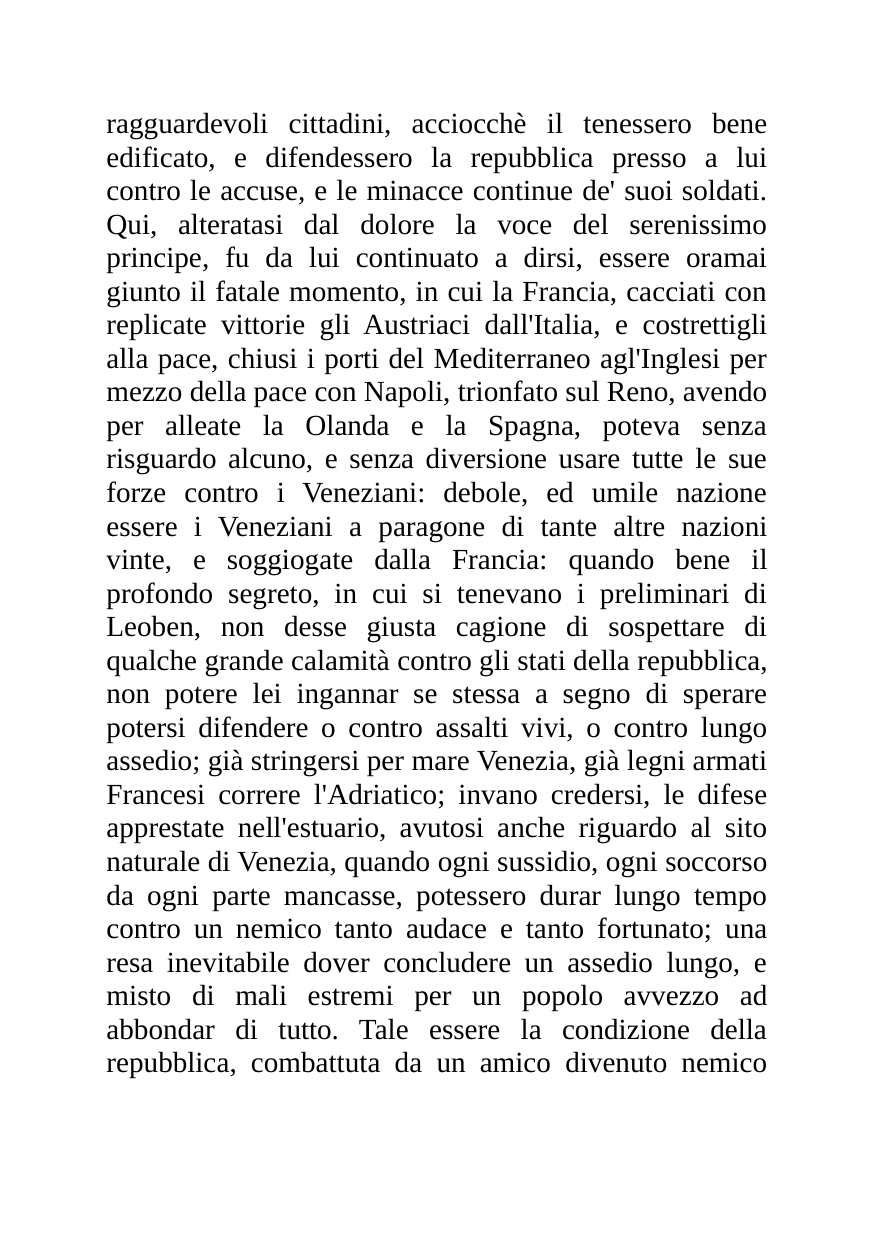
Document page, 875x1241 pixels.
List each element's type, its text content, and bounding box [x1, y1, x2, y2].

text ragguardevoli cittadini, acciocchè il tenessero bene edificato, e difendessero la repubblica presso a lui contro le accuse, e le minacce continue de' suoi soldati. Qui, alteratasi dal dolore la voce del serenissimo principe, fu da lui continuato a dirsi, essere oramai giunto il fatale momento, in cui la Francia, cacciati con replicate vittorie gli Austriaci dall'Italia, e costrettigli alla pace, chiusi i porti del Mediterraneo agl'Inglesi per mezzo della pace con Napoli, trionfato sul Reno, avendo per alleate la Olanda e la Spagna, poteva senza risguardo alcuno, e senza diversione usare tutte le sue forze contro i Veneziani: debole, ed umile nazione essere i Veneziani a paragone di tante altre nazioni vinte, e soggiogate dalla Francia: quando bene il profondo segreto, in cui si tenevano i preliminari di Leoben, non desse giusta cagione di sospettare di qualche grande calamità contro gli stati della repubblica, non potere lei ingannar se stessa a segno di sperare potersi difendere o contro assalti vivi, o contro lungo assedio; già stringersi per mare Venezia, già legni armati Francesi correre l'Adriatico; invano credersi, le difese apprestate nell'estuario, avutosi anche riguardo al sito naturale di Venezia, quando ogni sussidio, ogni soccorso da ogni parte mancasse, potessero durar lungo tempo contro un nemico tanto audace e tanto fortunato; una resa inevitabile dover concludere un assedio lungo, e misto di mali estremi per un popolo avvezzo ad abbondar di tutto. Tale essere la condizione della repubblica, combattuta da un amico divenuto nemico [106, 106, 768, 1079]
